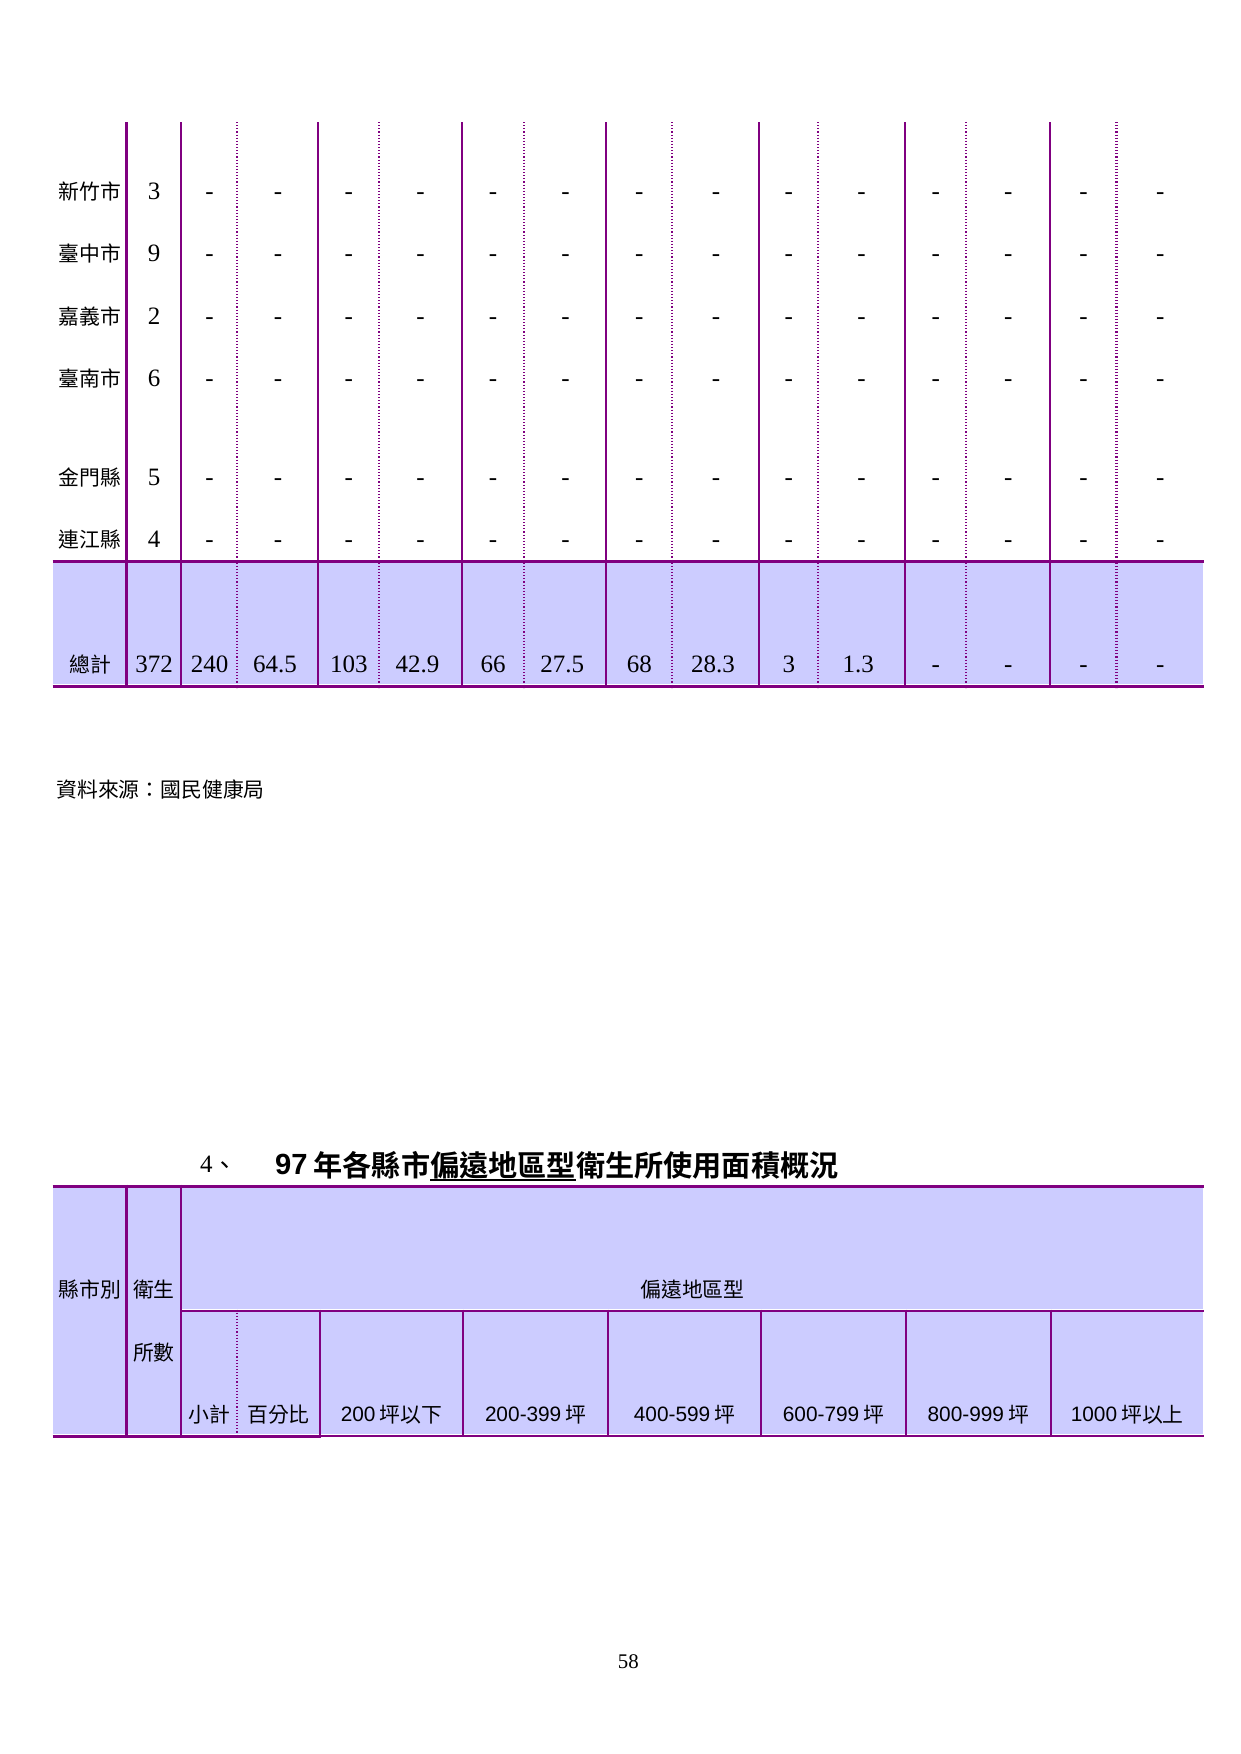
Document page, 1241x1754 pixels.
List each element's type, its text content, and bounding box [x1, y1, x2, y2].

table_cell - [1116, 211, 1203, 273]
table_cell 6 [128, 336, 180, 398]
table_cell - [319, 211, 379, 273]
table_cell - [379, 399, 461, 497]
table_cell - [607, 122, 672, 211]
table_cell 臺南市 [53, 336, 125, 398]
table_cell - [818, 122, 904, 211]
table_cell 68 [607, 563, 672, 684]
table_cell - [672, 122, 758, 211]
table_cell - [1116, 122, 1203, 211]
table_cell - [524, 274, 605, 336]
table_cell - [906, 122, 966, 211]
table_cell - [237, 122, 317, 211]
table_cell - [182, 399, 237, 497]
table_cell - [319, 336, 379, 398]
table_cell - [463, 399, 524, 497]
table_header 偏遠地區型 [182, 1188, 1203, 1309]
table_cell 64.5 [237, 563, 317, 684]
table_cell 1.3 [818, 563, 904, 684]
table_cell 103 [319, 563, 379, 684]
table_cell - [966, 497, 1049, 559]
table_cell - [182, 122, 237, 211]
table_cell - [1051, 399, 1116, 497]
table_cell 金門縣 [53, 399, 125, 497]
table_cell - [319, 122, 379, 211]
table_cell - [182, 497, 237, 559]
table_cell - [463, 211, 524, 273]
table_cell 600-799坪 [762, 1312, 905, 1434]
table_cell - [760, 211, 818, 273]
table_header 衛生所數 [128, 1188, 180, 1434]
table_cell - [760, 122, 818, 211]
table_cell - [906, 211, 966, 273]
table_cell 200-399坪 [464, 1312, 607, 1434]
table_cell - [906, 497, 966, 559]
table_cell - [182, 274, 237, 336]
table_cell - [818, 336, 904, 398]
table_cell 372 [128, 563, 180, 684]
table_cell 3 [760, 563, 818, 684]
table_cell - [1116, 336, 1203, 398]
table_cell 臺中市 [53, 211, 125, 273]
table_cell - [607, 336, 672, 398]
table_cell - [1051, 211, 1116, 273]
table_cell - [672, 336, 758, 398]
table_cell - [379, 497, 461, 559]
table_cell 400-599坪 [609, 1312, 760, 1434]
table_cell - [760, 399, 818, 497]
table_cell - [524, 336, 605, 398]
table_cell - [818, 274, 904, 336]
table_cell - [1051, 122, 1116, 211]
table_cell - [672, 274, 758, 336]
table_cell - [319, 274, 379, 336]
table_cell 240 [182, 563, 237, 684]
table_cell 連江縣 [53, 497, 125, 559]
table_cell - [182, 336, 237, 398]
table_cell - [906, 563, 966, 684]
table_cell 4 [128, 497, 180, 559]
table_cell - [1116, 563, 1203, 684]
table_cell - [319, 497, 379, 559]
text 資料來源：國民健康局 [56, 747, 1106, 809]
table_cell - [237, 497, 317, 559]
table_cell - [818, 497, 904, 559]
table_cell - [906, 274, 966, 336]
table_cell - [524, 211, 605, 273]
table_cell - [379, 336, 461, 398]
table_cell 9 [128, 211, 180, 273]
table_cell - [760, 336, 818, 398]
table_cell - [1116, 274, 1203, 336]
table_cell 小計 [182, 1312, 237, 1434]
table_cell 42.9 [379, 563, 461, 684]
table_cell 200坪以下 [321, 1312, 462, 1434]
table_cell - [818, 399, 904, 497]
table_cell - [818, 211, 904, 273]
table_cell 5 [128, 399, 180, 497]
list 97年各縣市偏遠地區型衛生所使用面積概況 [200, 1122, 1106, 1184]
table_cell - [379, 274, 461, 336]
table_cell - [672, 211, 758, 273]
table_cell - [607, 211, 672, 273]
table_cell - [379, 122, 461, 211]
table_cell - [672, 399, 758, 497]
table_cell - [463, 497, 524, 559]
table_cell 新竹市 [53, 122, 125, 211]
table_cell - [463, 336, 524, 398]
table_cell - [906, 399, 966, 497]
table_cell - [607, 274, 672, 336]
table_cell - [1051, 497, 1116, 559]
table_cell - [1116, 497, 1203, 559]
table_cell - [463, 274, 524, 336]
table_cell - [966, 274, 1049, 336]
table_cell - [966, 211, 1049, 273]
table_cell - [182, 211, 237, 273]
table_cell - [237, 274, 317, 336]
table_cell - [760, 497, 818, 559]
table_cell - [966, 399, 1049, 497]
table_cell 2 [128, 274, 180, 336]
table_cell 1000坪以上 [1052, 1312, 1203, 1434]
table_cell - [379, 211, 461, 273]
table_cell 總計 [53, 563, 125, 684]
table_cell - [1051, 336, 1116, 398]
table_cell - [237, 336, 317, 398]
table_header 縣市別 [53, 1188, 125, 1434]
table_cell 66 [463, 563, 524, 684]
table_cell 800-999坪 [907, 1312, 1050, 1434]
table_cell - [1051, 563, 1116, 684]
table_cell - [607, 399, 672, 497]
table_cell - [524, 497, 605, 559]
table_cell - [463, 122, 524, 211]
table_cell - [1116, 399, 1203, 497]
table_cell - [966, 563, 1049, 684]
table_cell - [906, 336, 966, 398]
table_cell 27.5 [524, 563, 605, 684]
table_cell - [524, 122, 605, 211]
table_cell - [524, 399, 605, 497]
table_cell - [237, 211, 317, 273]
table_cell - [760, 274, 818, 336]
table_cell - [966, 122, 1049, 211]
table_cell - [319, 399, 379, 497]
table_cell - [237, 399, 317, 497]
table_cell - [1051, 274, 1116, 336]
table_cell - [672, 497, 758, 559]
table_cell 28.3 [672, 563, 758, 684]
table_cell 3 [128, 122, 180, 211]
table_cell - [966, 336, 1049, 398]
table_cell 嘉義市 [53, 274, 125, 336]
table_cell - [607, 497, 672, 559]
table_cell 百分比 [237, 1312, 319, 1434]
